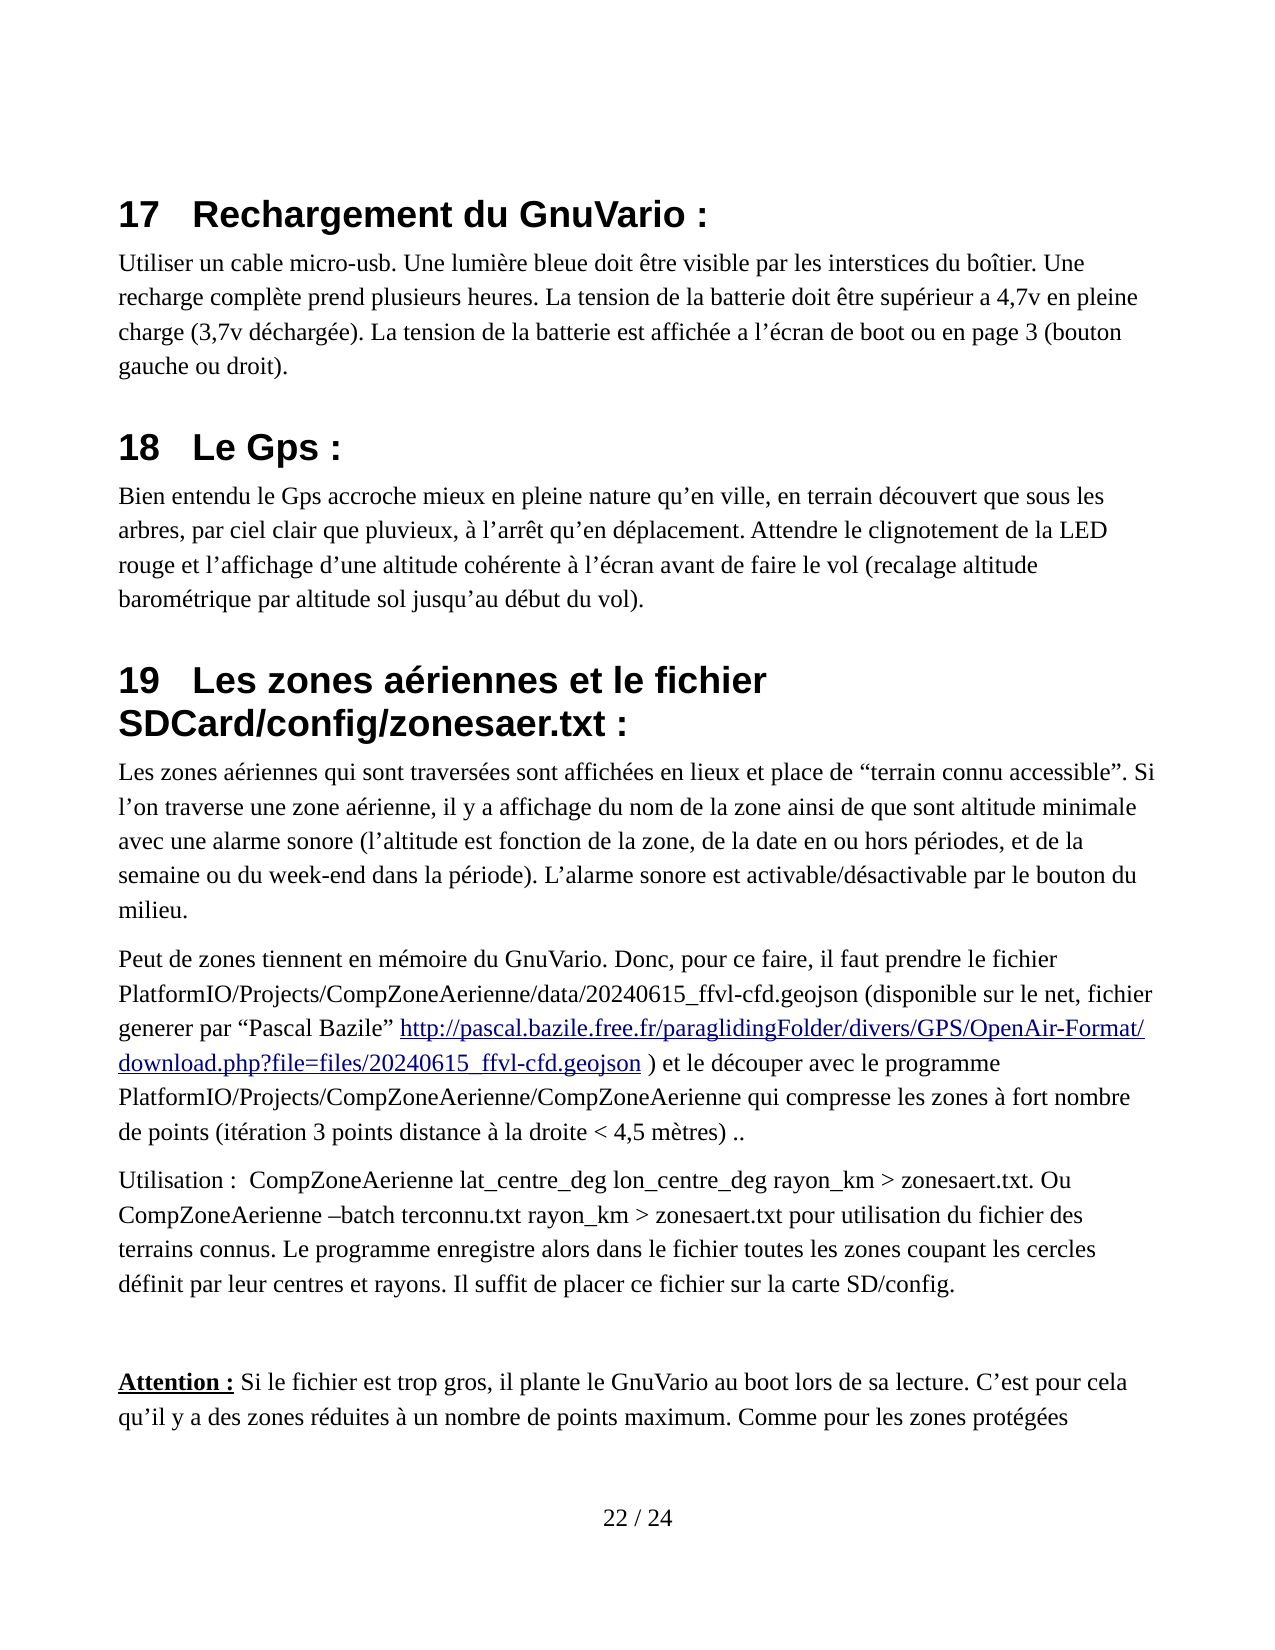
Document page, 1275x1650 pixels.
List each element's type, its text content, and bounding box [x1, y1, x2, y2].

text Attention : Si le fichier est trop gros, il plante le GnuVario au boot lors de sa lecture. C’est pour cela qu’il y a des zones réduites à un nombre de points maximum. Comme pour les zones protégées [118, 1367, 1157, 1430]
text Utilisation : CompZoneAerienne lat_centre_deg lon_centre_deg rayon_km > zonesaert.txt. Ou CompZoneAerienne –batch terconnu.txt rayon_km > zonesaert.txt pour utilisation du fichier des terrains connus. Le programme enregistre alors dans le fichier toutes les zones coupant les cercles définit par leur centres et rayons. Il suffit de placer ce fichier sur la carte SD/config. [118, 1166, 1157, 1298]
subtitle Le Gps : [118, 425, 1157, 468]
text Peut de zones tiennent en mémoire du GnuVario. Donc, pour ce faire, il faut prendre le fichier PlatformIO/Projects/CompZoneAerienne/data/20240615_ffvl-cfd.geojson (disponible sur le net, fichier generer par “Pascal Bazile” http://pascal.bazile.free.fr/paraglidingFolder/divers/GPS/OpenAir-Format/download.php?file=files/20240615_ffvl-cfd.geojson ) et le découper avec le programme PlatformIO/Projects/CompZoneAerienne/CompZoneAerienne qui compresse les zones à fort nombre de points (itération 3 points distance à la droite < 4,5 mètres) .. [118, 944, 1157, 1145]
text Bien entendu le Gps accroche mieux en pleine nature qu’en ville, en terrain découvert que sous les arbres, par ciel clair que pluvieux, à l’arrêt qu’en déplacement. Attendre le clignotement de la LED rouge et l’affichage d’une altitude cohérente à l’écran avant de faire le vol (recalage altitude barométrique par altitude sol jusqu’au début du vol). [118, 481, 1157, 613]
text Les zones aériennes qui sont traversées sont affichées en lieux et place de “terrain connu accessible”. Si l’on traverse une zone aérienne, il y a affichage du nom de la zone ainsi de que sont altitude minimale avec une alarme sonore (l’altitude est fonction de la zone, de la date en ou hors périodes, et de la semaine ou du week-end dans la période). L’alarme sonore est activable/désactivable par le bouton du milieu. [118, 757, 1157, 924]
text Utiliser un cable micro-usb. Une lumière bleue doit être visible par les interstices du boîtier. Une recharge complète prend plusieurs heures. La tension de la batterie doit être supérieur a 4,7v en pleine charge (3,7v déchargée). La tension de la batterie est affichée a l’écran de boot ou en page 3 (bouton gauche ou droit). [118, 248, 1157, 380]
subtitle Rechargement du GnuVario : [118, 192, 1157, 235]
subtitle Les zones aériennes et le fichier SDCard/config/zonesaer.txt : [118, 658, 1157, 745]
